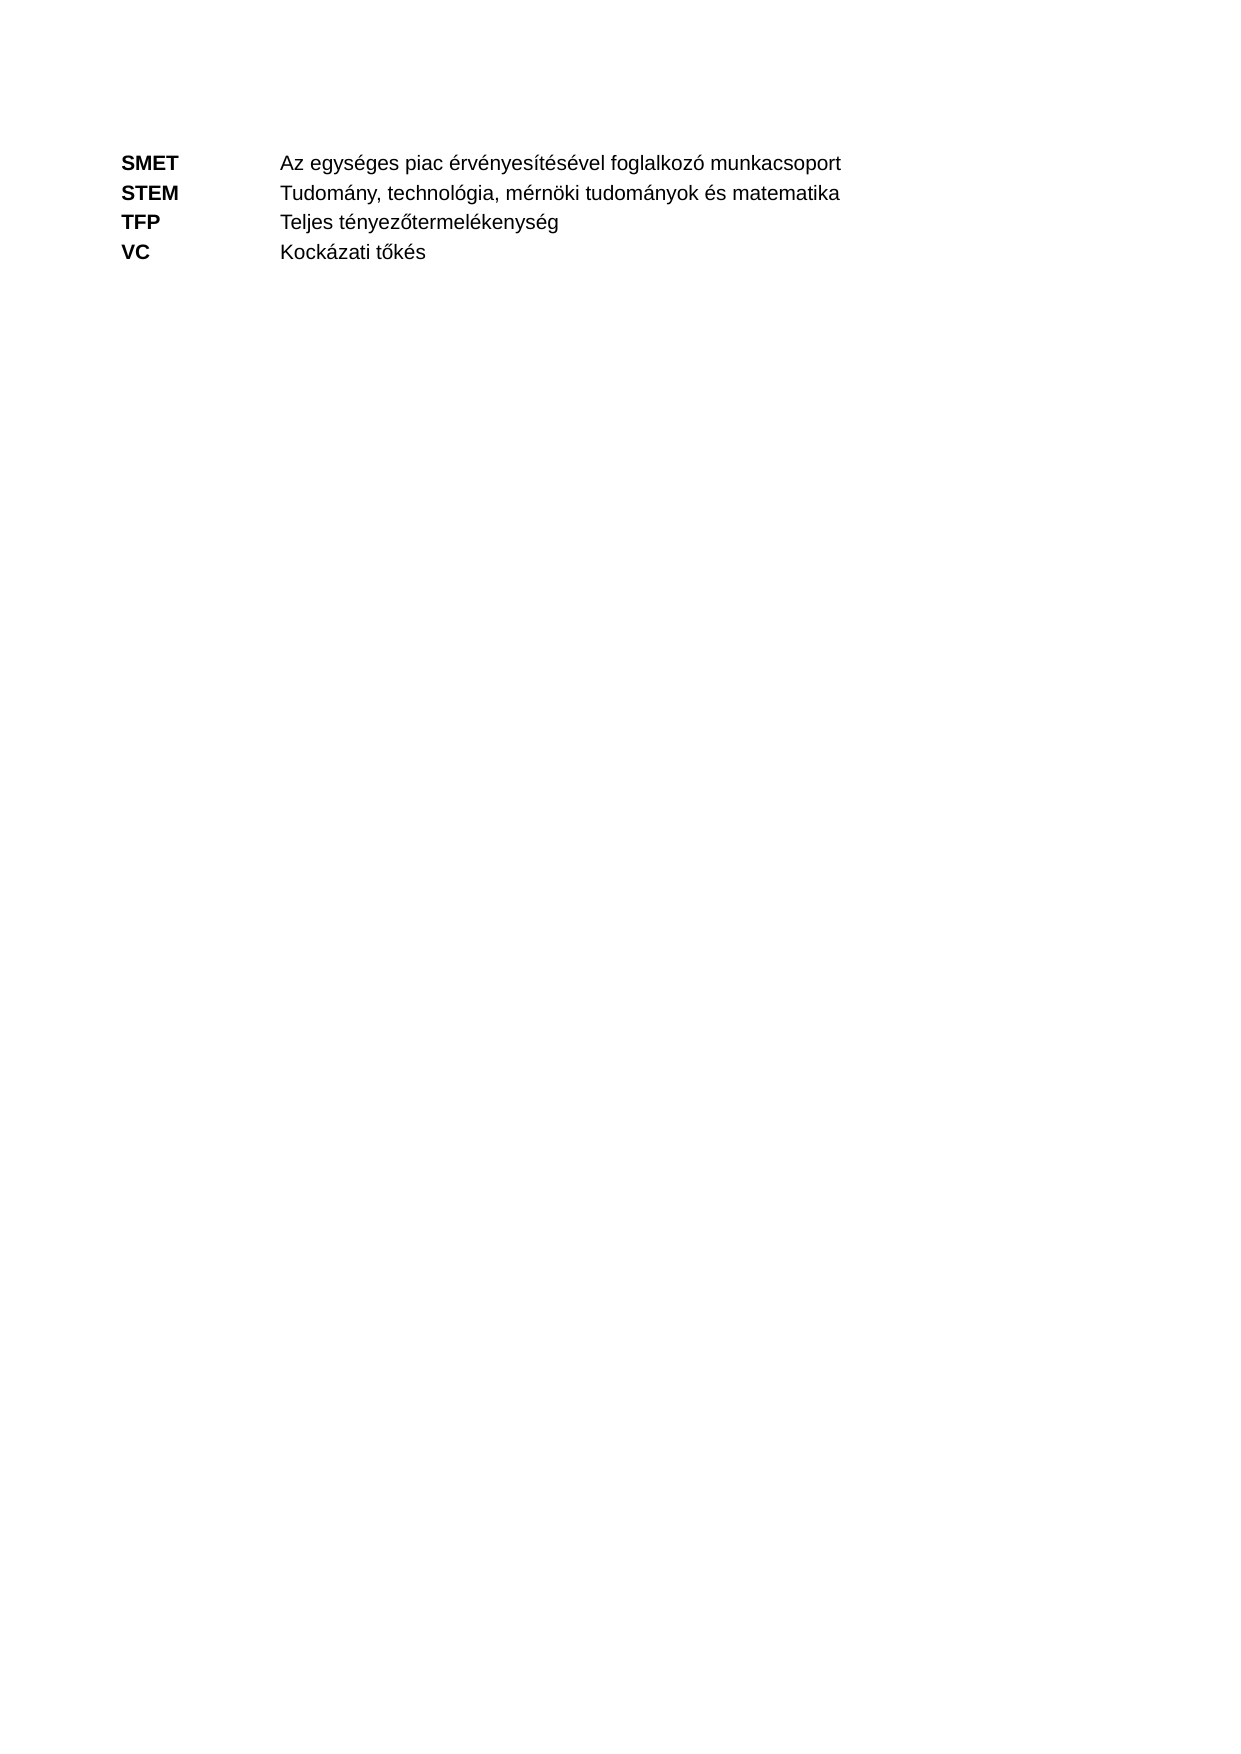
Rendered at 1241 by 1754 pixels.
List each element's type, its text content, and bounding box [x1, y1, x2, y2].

table_cell VC [118, 237, 277, 267]
table_cell SMET [118, 148, 277, 177]
table_cell TFP [118, 207, 277, 237]
table_cell Tudomány, technológia, mérnöki tudományok és matematika [277, 178, 936, 207]
table_cell Kockázati tőkés [277, 237, 936, 267]
table_cell Teljes tényezőtermelékenység [277, 207, 936, 237]
table_cell Az egységes piac érvényesítésével foglalkozó munkacsoport [277, 148, 936, 177]
table_cell STEM [118, 178, 277, 207]
